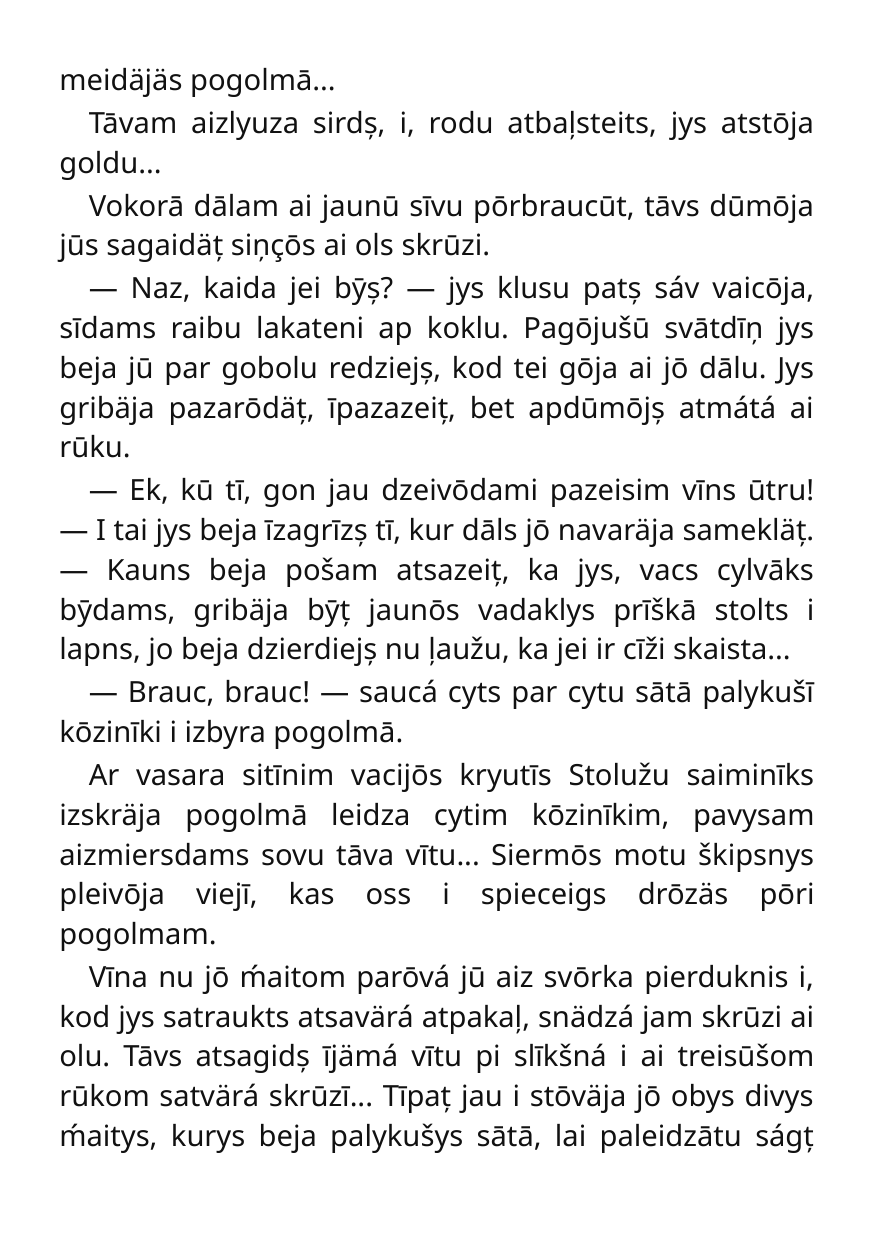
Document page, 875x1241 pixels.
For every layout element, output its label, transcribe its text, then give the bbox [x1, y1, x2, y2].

text Tāvam aizlyuza sirdș, i, rodu atbaļsteits, jys atstōja goldu... [59, 102, 815, 182]
text — Ek, kū tī, gon jau dzeivōdami pazeisim vīns ūtru! — I tai jys beja īzagrīzș tī, kur dāls jō navaräja samekläț. — Kauns beja pošam atsazeiț, ka jys, vacs cylvāks bȳdams, gribäja bȳț jaunōs vadaklys prīškā stolts i lapns, jo beja dzierdiejș nu ļaužu, ka jei ir cīži skaista... [59, 470, 815, 668]
text Vīna nu jō ḿaitom parōvá jū aiz svōrka pierduknis i, kod jys satraukts atsavärá atpakaļ, snädzá jam skrūzi ai olu. Tāvs atsagidș ījämá vītu pi slīkšná i ai treisūšom rūkom satvärá skrūzī... Tīpaț jau i stōväja jō obys divys ḿaitys, kurys beja palykušys sātā, lai paleidzātu ságț [59, 956, 815, 1155]
text Ar vasara sitīnim vacijōs kryutīs Stolužu saiminīks izskräja pogolmā leidza cytim kōzinīkim, pavysam aizmiersdams sovu tāva vītu... Siermōs motu škipsnys pleivōja viejī, kas oss i spieceigs drōzäs pōri pogolmam. [59, 754, 815, 953]
text meidäjäs pogolmā... [59, 59, 815, 99]
text — Brauc, brauc! — saucá cyts par cytu sātā palykušī kōzinīki i izbyra pogolmā. [59, 672, 815, 751]
text — Naz, kaida jei bȳș? — jys klusu patș sáv vaicōja, sīdams raibu lakateni ap koklu. Pagōjušū svātdīņ jys beja jū par gobolu redziejș, kod tei gōja ai jō dālu. Jys gribäja pazarōdäț, īpazazeiț, bet apdūmōjș atmátá ai rūku. [59, 268, 815, 466]
text Vokorā dālam ai jaunū sīvu pōrbraucūt, tāvs dūmōja jūs sagaidäț siņçōs ai ols skrūzi. [59, 185, 815, 264]
